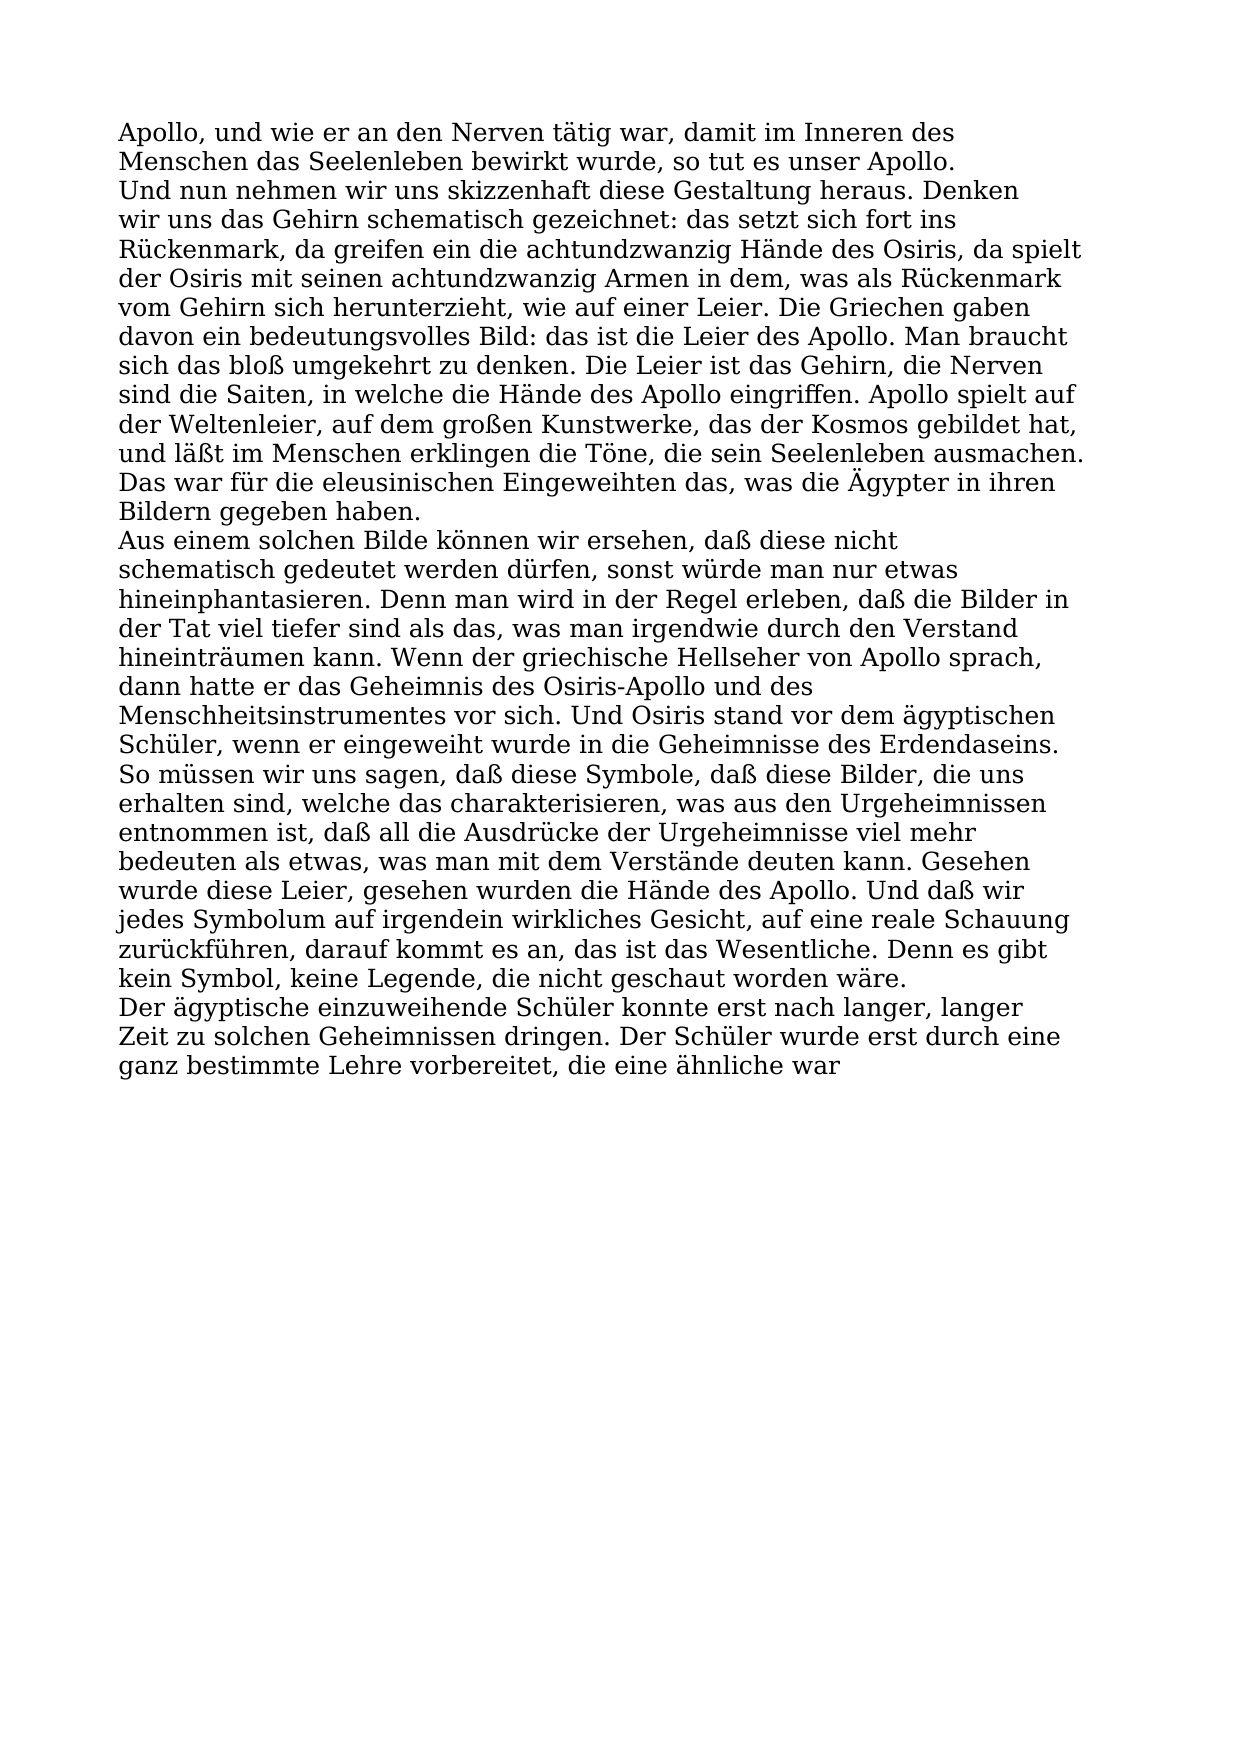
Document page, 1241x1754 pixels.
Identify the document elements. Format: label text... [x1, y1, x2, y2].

text davon ein bedeutungsvolles Bild: das ist die Leier des Apollo. Man braucht [118, 322, 1122, 351]
text So müssen wir uns sagen, daß diese Symbole, daß diese Bilder, die uns [118, 760, 1122, 789]
text der Tat viel tiefer sind als das, was man irgendwie durch den Verstand [118, 614, 1122, 643]
text der Osiris mit seinen achtundzwanzig Armen in dem, was als Rückenmark [118, 264, 1122, 293]
text Und nun nehmen wir uns skizzenhaft diese Gestaltung heraus. Denken [118, 176, 1122, 206]
text Bildern gegeben haben. [118, 497, 1122, 526]
text erhalten sind, welche das charakterisieren, was aus den Urgeheimnissen [118, 789, 1122, 818]
text der Weltenleier, auf dem großen Kunstwerke, das der Kosmos gebildet hat, [118, 410, 1122, 439]
text Apollo, und wie er an den Nerven tätig war, damit im Inneren des [118, 118, 1122, 147]
text Das war für die eleusinischen Eingeweihten das, was die Ägypter in ihren [118, 468, 1122, 497]
text dann hatte er das Geheimnis des Osiris-Apollo und des [118, 672, 1122, 701]
text entnommen ist, daß all die Ausdrücke der Urgeheimnisse viel mehr [118, 818, 1122, 847]
text Aus einem solchen Bilde können wir ersehen, daß diese nicht [118, 526, 1122, 556]
text wir uns das Gehirn schematisch gezeichnet: das setzt sich fort ins [118, 206, 1122, 235]
text jedes Symbolum auf irgendein wirkliches Gesicht, auf eine reale Schauung [118, 906, 1122, 935]
text wurde diese Leier, gesehen wurden die Hände des Apollo. Und daß wir [118, 876, 1122, 906]
text ganz bestimmte Lehre vorbereitet, die eine ähnliche war [118, 1051, 1122, 1081]
text hineinphantasieren. Denn man wird in der Regel erleben, daß die Bilder in [118, 585, 1122, 614]
text Menschen das Seelenleben bewirkt wurde, so tut es unser Apollo. [118, 147, 1122, 176]
text zurückführen, darauf kommt es an, das ist das Wesentliche. Denn es gibt [118, 935, 1122, 964]
text sind die Saiten, in welche die Hände des Apollo eingriffen. Apollo spielt auf [118, 381, 1122, 410]
text Schüler, wenn er eingeweiht wurde in die Geheimnisse des Erdendaseins. [118, 731, 1122, 760]
text schematisch gedeutet werden dürfen, sonst würde man nur etwas [118, 556, 1122, 585]
text hineinträumen kann. Wenn der griechische Hellseher von Apollo sprach, [118, 643, 1122, 672]
text Der ägyptische einzuweihende Schüler konnte erst nach langer, langer [118, 993, 1122, 1022]
text bedeuten als etwas, was man mit dem Verstände deuten kann. Gesehen [118, 847, 1122, 876]
text Rückenmark, da greifen ein die achtundzwanzig Hände des Osiris, da spielt [118, 235, 1122, 264]
text kein Symbol, keine Legende, die nicht geschaut worden wäre. [118, 964, 1122, 993]
text Zeit zu solchen Geheimnissen dringen. Der Schüler wurde erst durch eine [118, 1022, 1122, 1051]
text und läßt im Menschen erklingen die Töne, die sein Seelenleben ausmachen. [118, 439, 1122, 468]
text Menschheitsinstrumentes vor sich. Und Osiris stand vor dem ägyptischen [118, 701, 1122, 731]
text vom Gehirn sich herunterzieht, wie auf einer Leier. Die Griechen gaben [118, 293, 1122, 322]
text sich das bloß umgekehrt zu denken. Die Leier ist das Gehirn, die Nerven [118, 351, 1122, 381]
